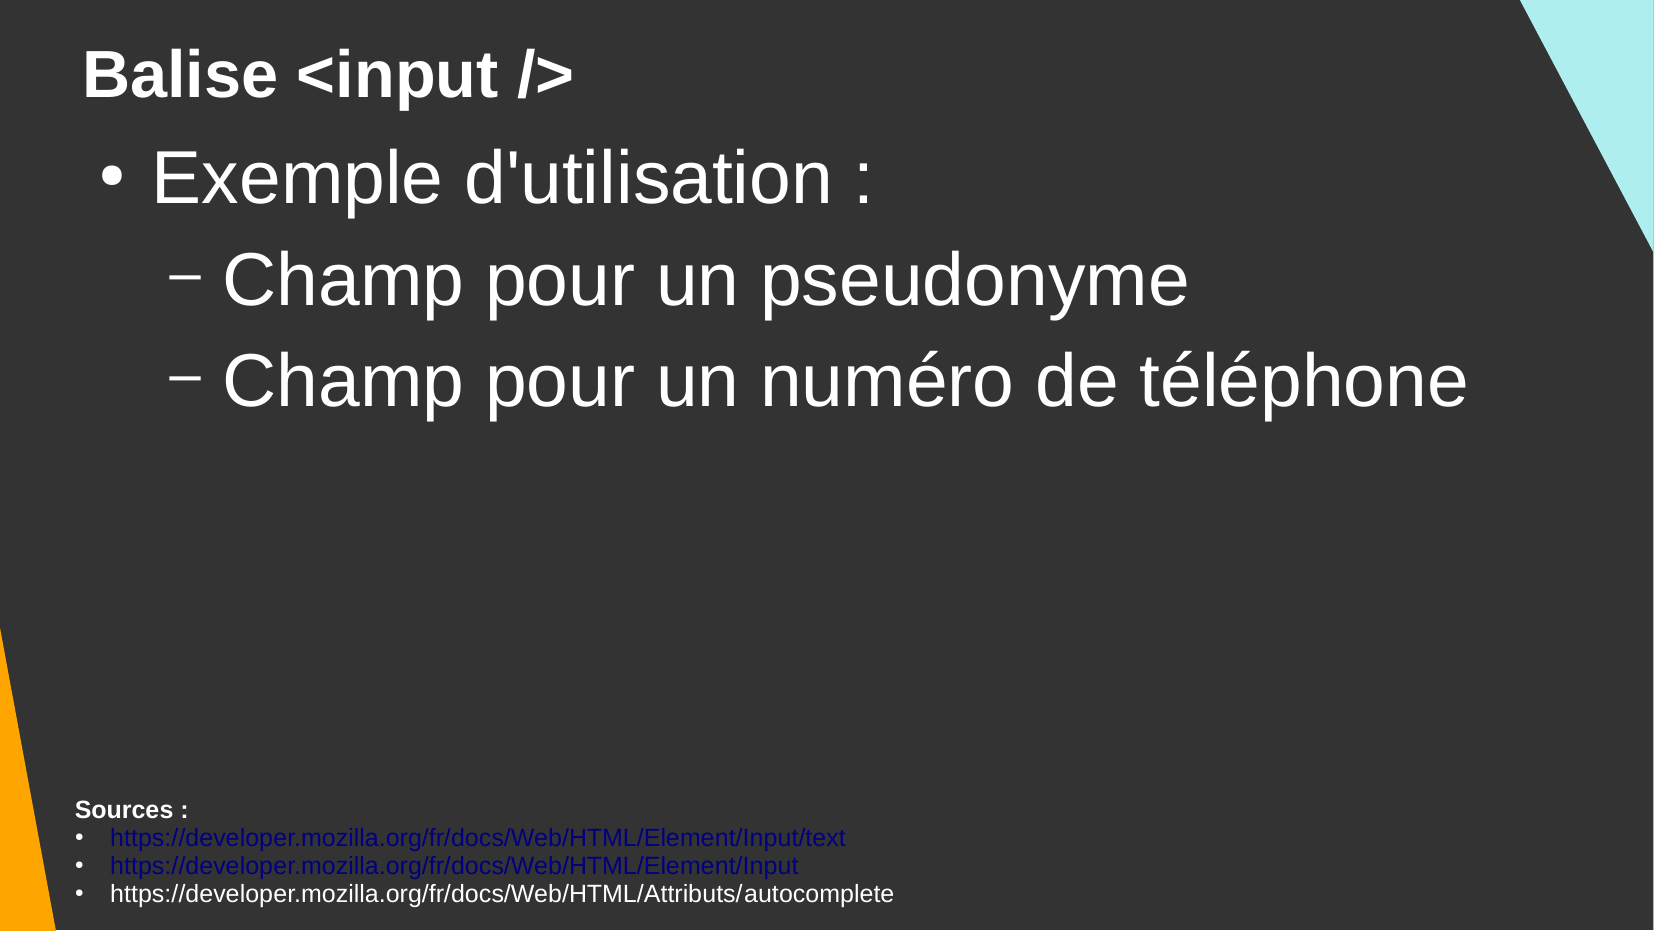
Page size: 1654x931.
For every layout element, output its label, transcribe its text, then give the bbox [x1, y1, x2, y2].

text_box Sources : https://developer.mozilla.org/fr/docs/Web/HTML/Element/Input/text https://developer.mozilla.org/fr/docs/Web/HTML/Element/Input https://developer.mozilla.org/fr/docs/Web/HTML/Attributs/autocomplete [60, 788, 1546, 931]
title Balise <input /> [82, 37, 1571, 114]
list Exemple d'utilisation : Champ pour un pseudonyme Champ pour un numéro de téléphone [80, 135, 1605, 753]
text_box [0, 627, 56, 931]
text_box [1519, 0, 1654, 254]
